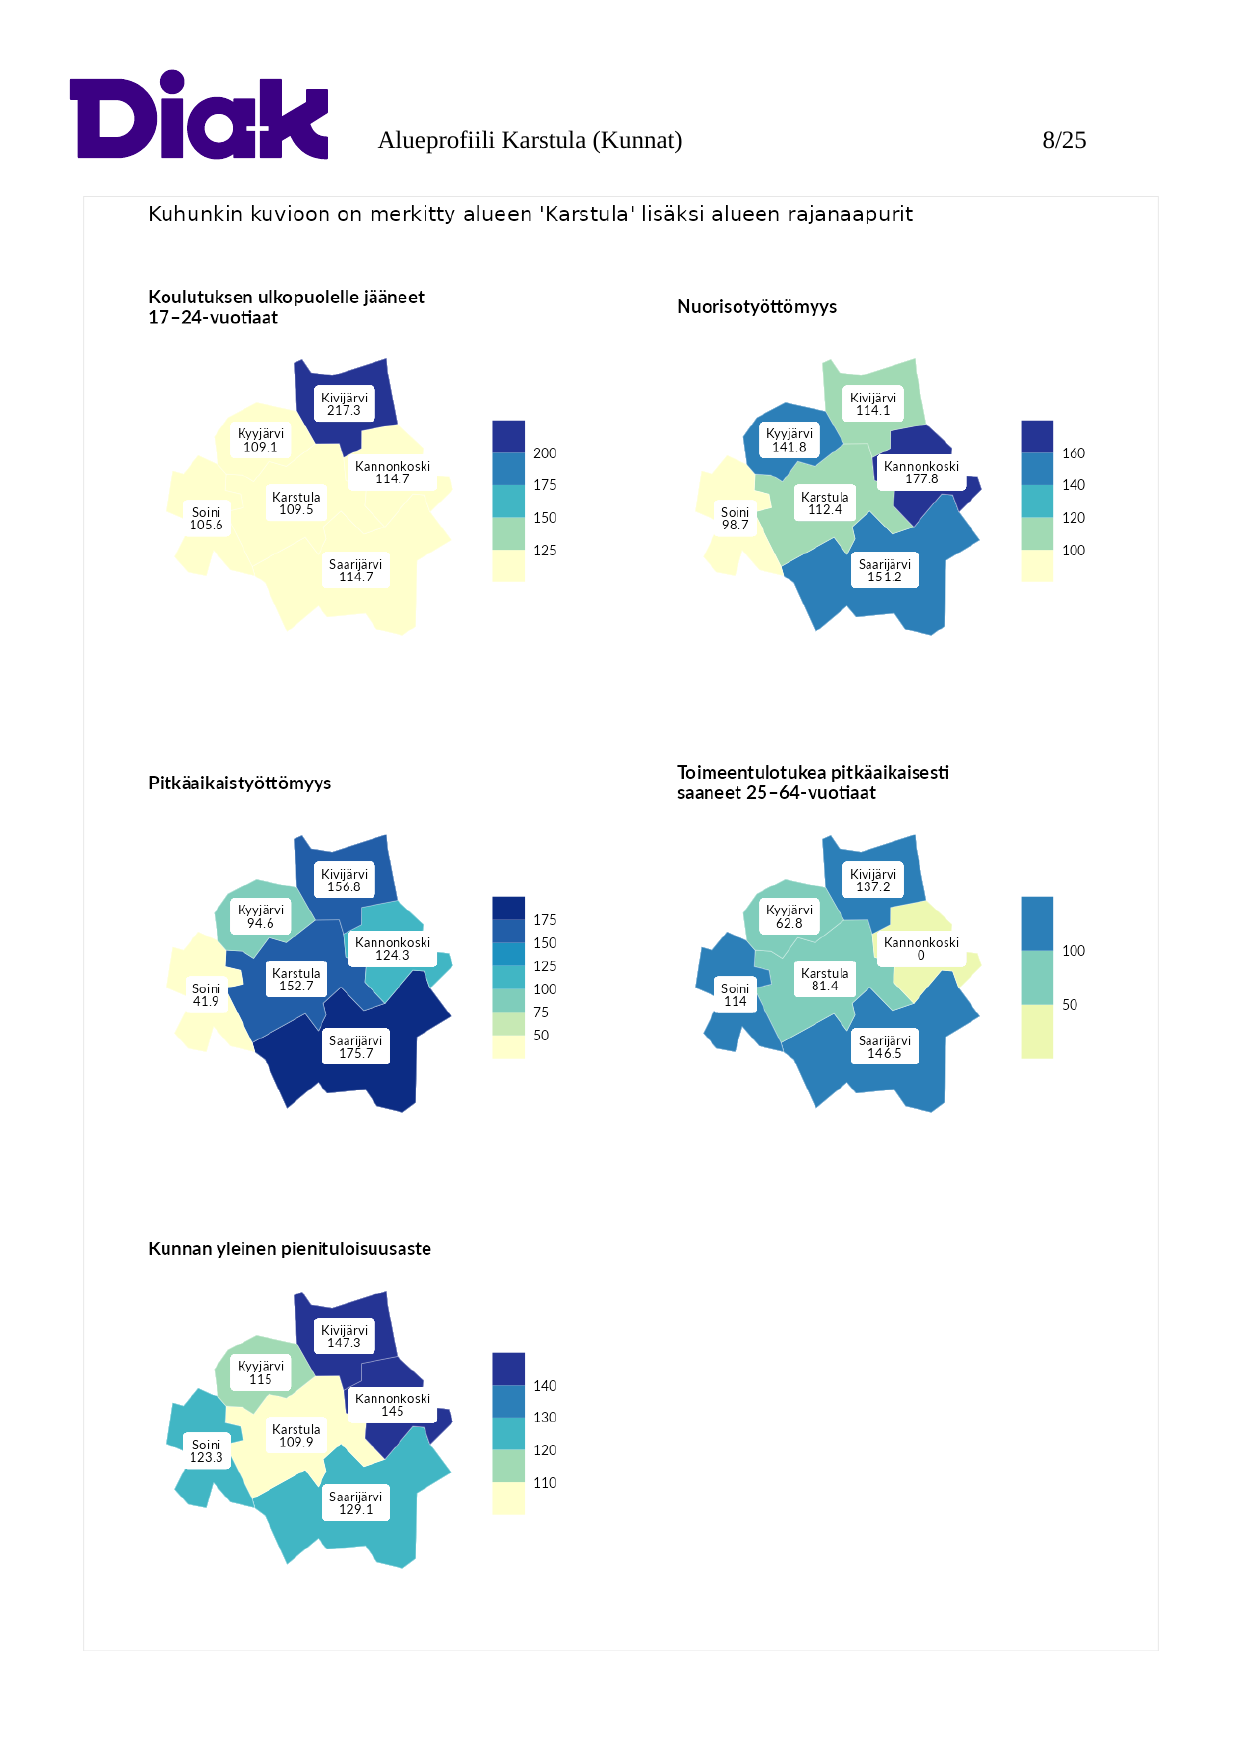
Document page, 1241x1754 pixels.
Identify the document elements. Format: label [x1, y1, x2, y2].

picture [61, 196, 1179, 1651]
